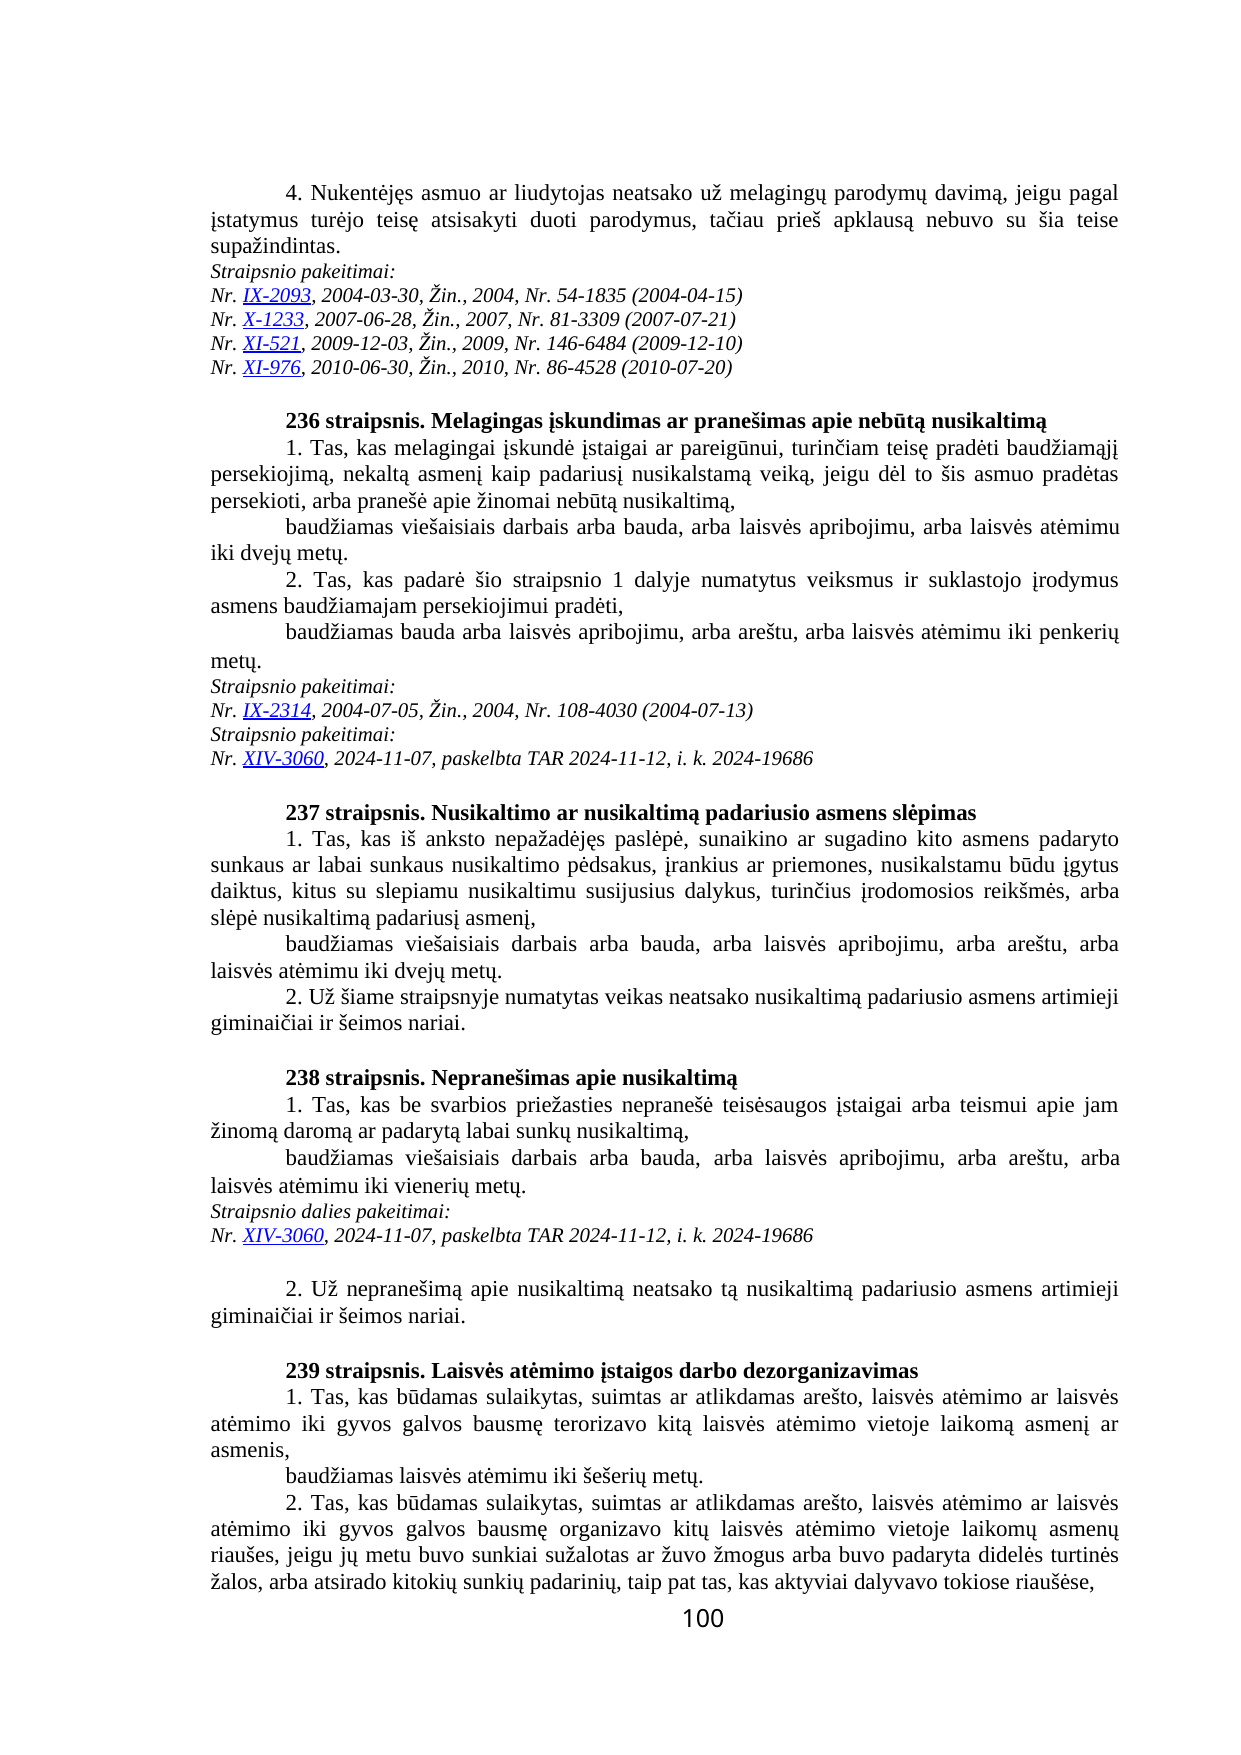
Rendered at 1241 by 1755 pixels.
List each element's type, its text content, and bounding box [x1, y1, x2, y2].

text 1. Tas, kas iš anksto nepažadėjęs paslėpė, sunaikino ar sugadino kito asmens padaryto sunkaus ar labai sunkaus nusikaltimo pėdsakus, įrankius ar priemones, nusikalstamu būdu įgytus daiktus, kitus su slepiamu nusikaltimu susijusius dalykus, turinčius įrodomosios reikšmės, arba slėpė nusikaltimą padariusį asmenį, [210, 825, 1120, 930]
text 1. Tas, kas būdamas sulaikytas, suimtas ar atlikdamas arešto, laisvės atėmimo ar laisvės atėmimo iki gyvos galvos bausmę terorizavo kitą laisvės atėmimo vietoje laikomą asmenį ar asmenis, [210, 1383, 1120, 1462]
text baudžiamas viešaisiais darbais arba bauda, arba laisvės apribojimu, arba areštu, arba laisvės atėmimu iki dvejų metų. [210, 930, 1120, 983]
text baudžiamas viešaisiais darbais arba bauda, arba laisvės apribojimu, arba areštu, arba laisvės atėmimu iki vienerių metų. [210, 1143, 1120, 1199]
text Nr. XI-976, 2010-06-30, Žin., 2010, Nr. 86-4528 (2010-07-20) [210, 355, 1120, 379]
text Nr. IX-2314, 2004-07-05, Žin., 2004, Nr. 108-4030 (2004-07-13) [210, 698, 1120, 722]
text Straipsnio pakeitimai: [210, 258, 1120, 283]
text Straipsnio dalies pakeitimai: [210, 1199, 1120, 1223]
text 2. Tas, kas būdamas sulaikytas, suimtas ar atlikdamas arešto, laisvės atėmimo ar laisvės atėmimo iki gyvos galvos bausmę organizavo kitų laisvės atėmimo vietoje laikomų asmenų riaušes, jeigu jų metu buvo sunkiai sužalotas ar žuvo žmogus arba buvo padaryta didelės turtinės žalos, arba atsirado kitokių sunkių padarinių, taip pat tas, kas aktyviai dalyvavo tokiose riaušėse, [210, 1489, 1120, 1594]
text 2. Už šiame straipsnyje numatytas veikas neatsako nusikaltimą padariusio asmens artimieji giminaičiai ir šeimos nariai. [210, 983, 1120, 1036]
text Nr. IX-2093, 2004-03-30, Žin., 2004, Nr. 54-1835 (2004-04-15) [210, 283, 1120, 307]
text Straipsnio pakeitimai: [210, 673, 1120, 698]
text baudžiamas laisvės atėmimu iki šešerių metų. [210, 1462, 1120, 1489]
text 1. Tas, kas melagingai įskundė įstaigai ar pareigūnui, turinčiam teisę pradėti baudžiamąjį persekiojimą, nekaltą asmenį kaip padariusį nusikalstamą veiką, jeigu dėl to šis asmuo pradėtas persekioti, arba pranešė apie žinomai nebūtą nusikaltimą, [210, 434, 1120, 513]
text 4. Nukentėjęs asmuo ar liudytojas neatsako už melagingų parodymų davimą, jeigu pagal įstatymus turėjo teisę atsisakyti duoti parodymus, tačiau prieš apklausą nebuvo su šia teise supažindintas. [210, 179, 1120, 258]
text 237 straipsnis. Nusikaltimo ar nusikaltimą padariusio asmens slėpimas [210, 798, 1120, 825]
text Straipsnio pakeitimai: [210, 722, 1120, 746]
text 239 straipsnis. Laisvės atėmimo įstaigos darbo dezorganizavimas [210, 1357, 1120, 1383]
text 236 straipsnis. Melagingas įskundimas ar pranešimas apie nebūtą nusikaltimą [210, 408, 1120, 434]
text Nr. XI-521, 2009-12-03, Žin., 2009, Nr. 146-6484 (2009-12-10) [210, 331, 1120, 355]
text 2. Tas, kas padarė šio straipsnio 1 dalyje numatytus veiksmus ir suklastojo įrodymus asmens baudžiamajam persekiojimui pradėti, [210, 566, 1120, 618]
text baudžiamas bauda arba laisvės apribojimu, arba areštu, arba laisvės atėmimu iki penkerių metų. [210, 618, 1120, 673]
text 238 straipsnis. Nepranešimas apie nusikaltimą [210, 1064, 1120, 1091]
text Nr. XIV-3060, 2024-11-07, paskelbta TAR 2024-11-12, i. k. 2024-19686 [210, 1223, 1120, 1247]
text 2. Už nepranešimą apie nusikaltimą neatsako tą nusikaltimą padariusio asmens artimieji giminaičiai ir šeimos nariai. [210, 1276, 1120, 1328]
text 1. Tas, kas be svarbios priežasties nepranešė teisėsaugos įstaigai arba teismui apie jam žinomą daromą ar padarytą labai sunkų nusikaltimą, [210, 1091, 1120, 1143]
text baudžiamas viešaisiais darbais arba bauda, arba laisvės apribojimu, arba laisvės atėmimu iki dvejų metų. [210, 513, 1120, 566]
text Nr. X-1233, 2007-06-28, Žin., 2007, Nr. 81-3309 (2007-07-21) [210, 307, 1120, 331]
text Nr. XIV-3060, 2024-11-07, paskelbta TAR 2024-11-12, i. k. 2024-19686 [210, 746, 1120, 770]
